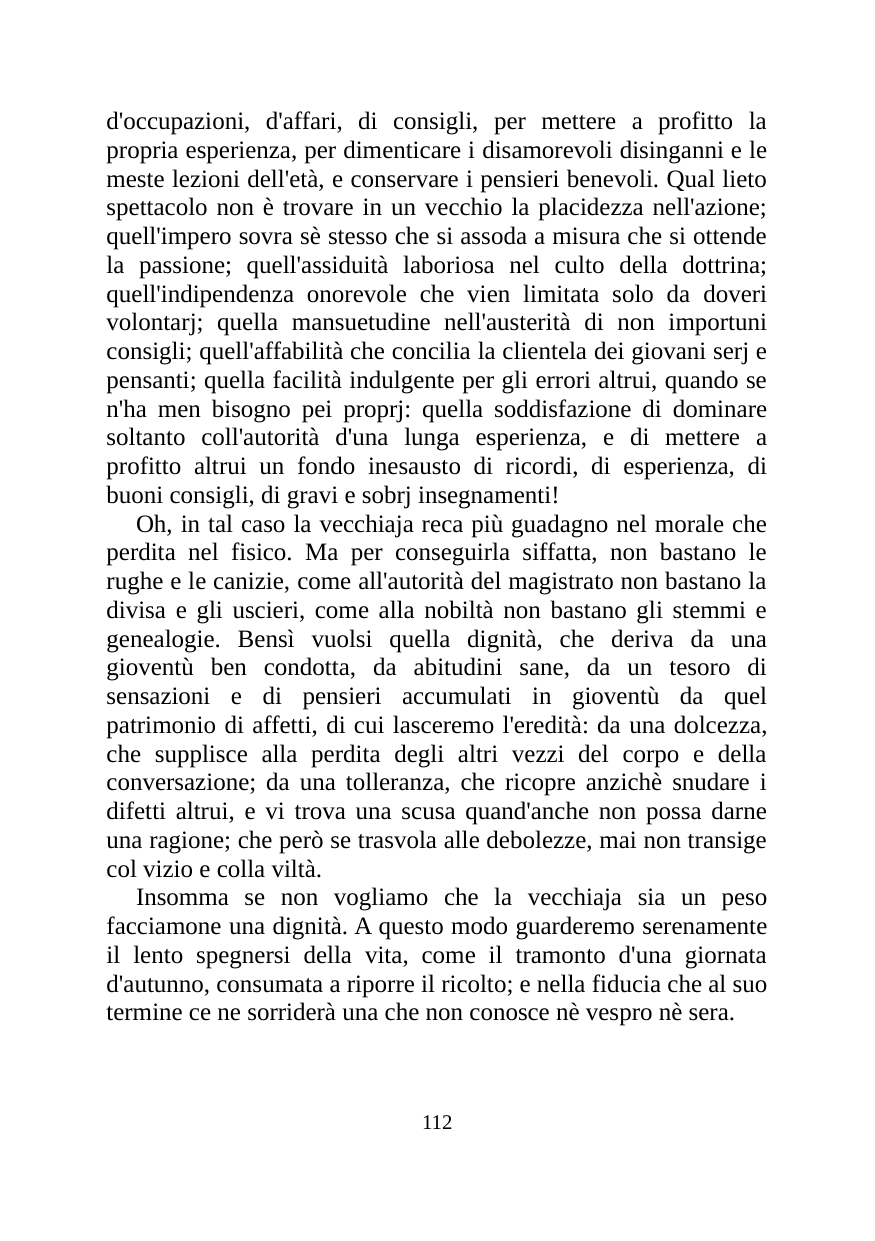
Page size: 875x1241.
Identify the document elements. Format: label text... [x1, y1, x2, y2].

text Insomma se non vogliamo che la vecchiaja sia un peso facciamone una dignità. A questo modo guarderemo serenamente il lento spegnersi della vita, come il tramonto d'una giornata d'autunno, consumata a riporre il ricolto; e nella fiducia che al suo termine ce ne sorriderà una che non conosce nè vespro nè sera. [106, 882, 768, 1026]
text Oh, in tal caso la vecchiaja reca più guadagno nel morale che perdita nel fisico. Ma per conseguirla siffatta, non bastano le rughe e le canizie, come all'autorità del magistrato non bastano la divisa e gli uscieri, come alla nobiltà non bastano gli stemmi e genealogie. Bensì vuolsi quella dignità, che deriva da una gioventù ben condotta, da abitudini sane, da un tesoro di sensazioni e di pensieri accumulati in gioventù da quel patrimonio di affetti, di cui lasceremo l'eredità: da una dolcezza, che supplisce alla perdita degli altri vezzi del corpo e della conversazione; da una tolleranza, che ricopre anzichè snudare i difetti altrui, e vi trova una scusa quand'anche non possa darne una ragione; che però se trasvola alle debolezze, mai non transige col vizio e colla viltà. [106, 509, 768, 882]
text d'occupazioni, d'affari, di consigli, per mettere a profitto la propria esperienza, per dimenticare i disamorevoli disinganni e le meste lezioni dell'età, e conservare i pensieri benevoli. Qual lieto spettacolo non è trovare in un vecchio la placidezza nell'azione; quell'impero sovra sè stesso che si assoda a misura che si ottende la passione; quell'assiduità laboriosa nel culto della dottrina; quell'indipendenza onorevole che vien limitata solo da doveri volontarj; quella mansuetudine nell'austerità di non importuni consigli; quell'affabilità che concilia la clientela dei giovani serj e pensanti; quella facilità indulgente per gli errori altrui, quando se n'ha men bisogno pei proprj: quella soddisfazione di dominare soltanto coll'autorità d'una lunga esperienza, e di mettere a profitto altrui un fondo inesausto di ricordi, di esperienza, di buoni consigli, di gravi e sobrj insegnamenti! [106, 106, 768, 509]
